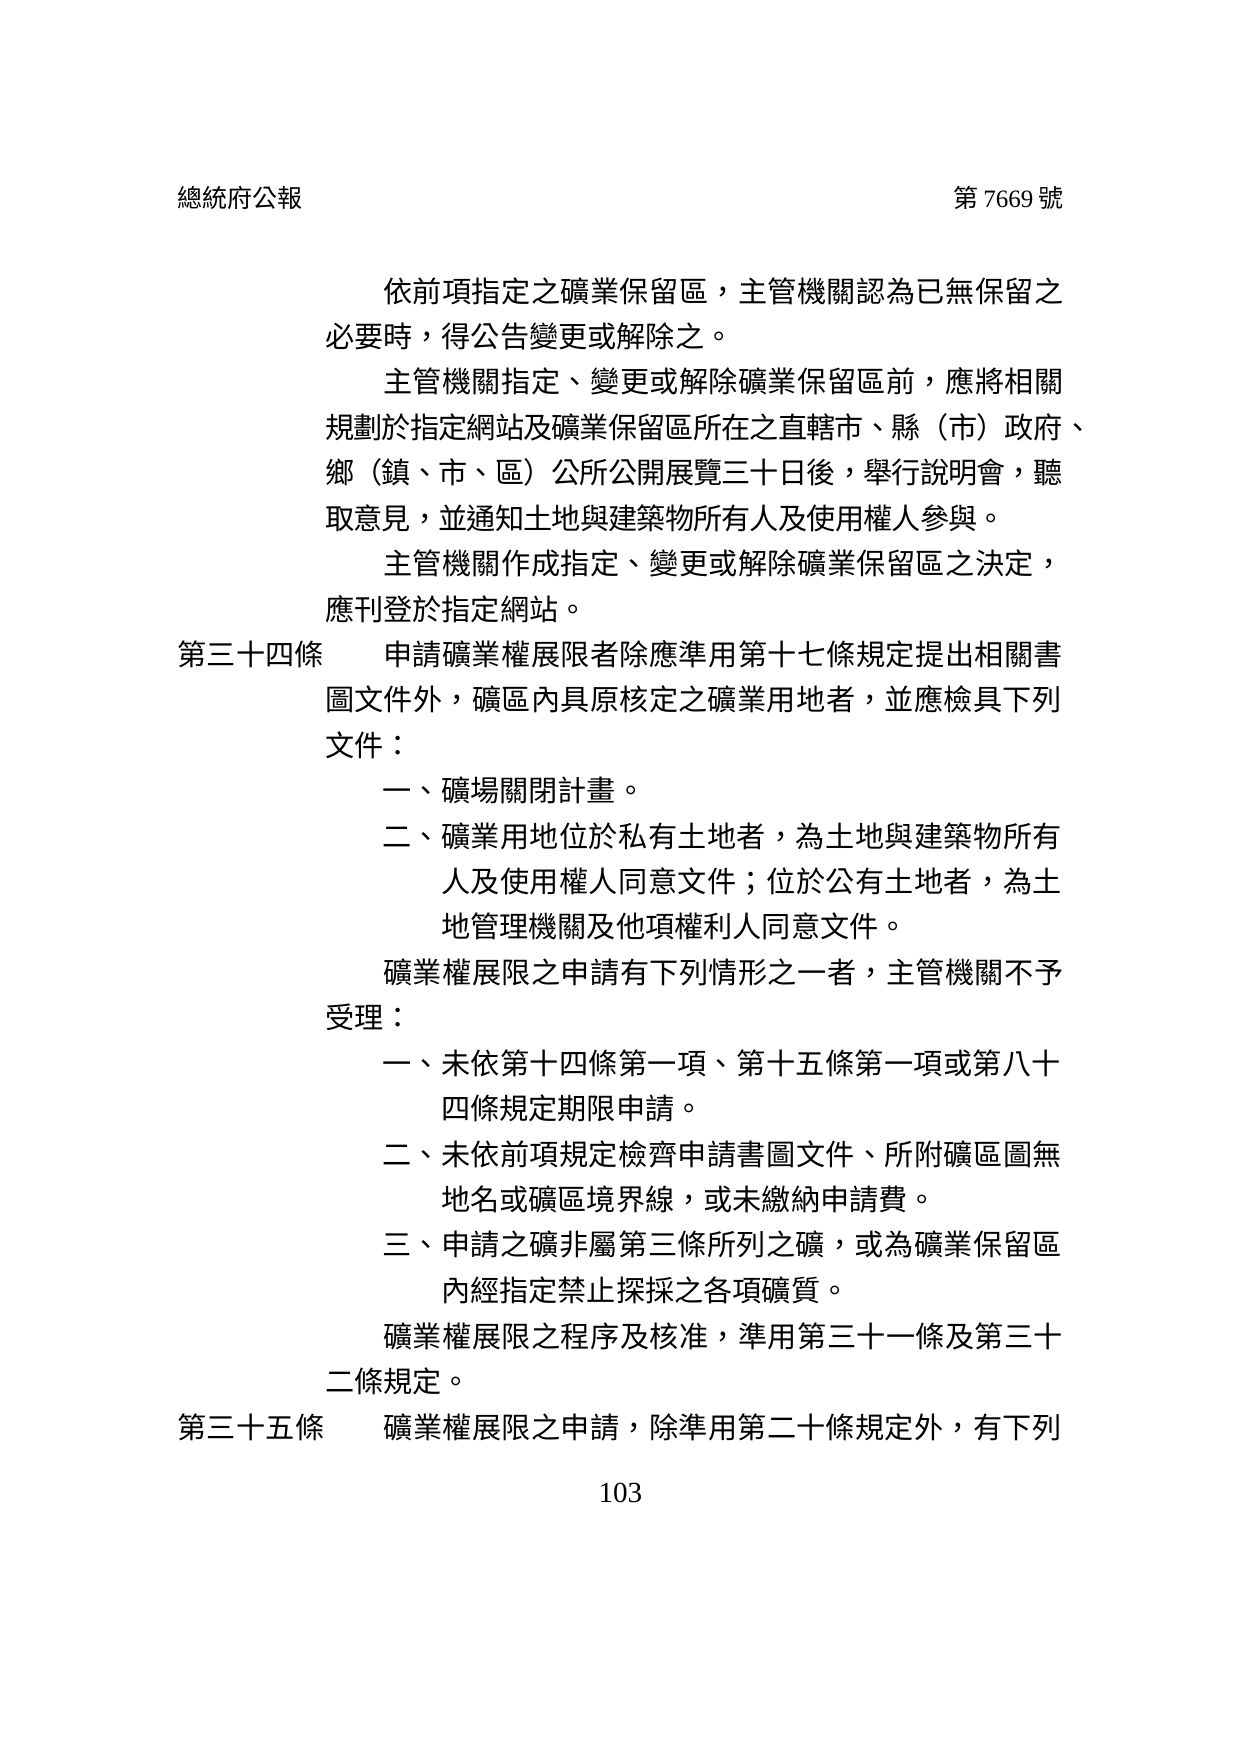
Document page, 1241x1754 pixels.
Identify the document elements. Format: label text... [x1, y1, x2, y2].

text 二、 礦業用地位於私有土地者，為土地與建築物所有人及使用權人同意文件；位於公有土地者，為土地管理機關及他項權利人同意文件。 [382, 811, 1063, 947]
text 一、 未依第十四條第一項、第十五條第一項或第八十四條規定期限申請。 [382, 1038, 1063, 1129]
text 主管機關指定、變更或解除礦業保留區前，應將相關規劃於指定網站及礦業保留區所在之直轄市、縣（市）政府、鄉（鎮、市、區）公所公開展覽三十日後，舉行說明會，聽取意見，並通知土地與建築物所有人及使用權人參與。 [325, 357, 1063, 538]
text 三、 申請之礦非屬第三條所列之礦，或為礦業保留區內經指定禁止探採之各項礦質。 [382, 1219, 1063, 1310]
text 礦業權展限之申請有下列情形之一者，主管機關不予受理： [325, 947, 1063, 1038]
text 一、 礦場關閉計畫。 [382, 765, 1063, 811]
text 二、 未依前項規定檢齊申請書圖文件、所附礦區圖無地名或礦區境界線，或未繳納申請費。 [382, 1129, 1063, 1219]
text 主管機關作成指定、變更或解除礦業保留區之決定，應刊登於指定網站。 [325, 538, 1063, 629]
text 第三十五條 礦業權展限之申請，除準用第二十條規定外，有下列 [177, 1402, 1063, 1447]
text 依前項指定之礦業保留區，主管機關認為已無保留之必要時，得公告變更或解除之。 [325, 266, 1063, 357]
text 礦業權展限之程序及核准，準用第三十一條及第三十二條規定。 [325, 1310, 1063, 1402]
text 第三十四條 申請礦業權展限者除應準用第十七條規定提出相關書圖文件外，礦區內具原核定之礦業用地者，並應檢具下列文件： [177, 629, 1063, 765]
